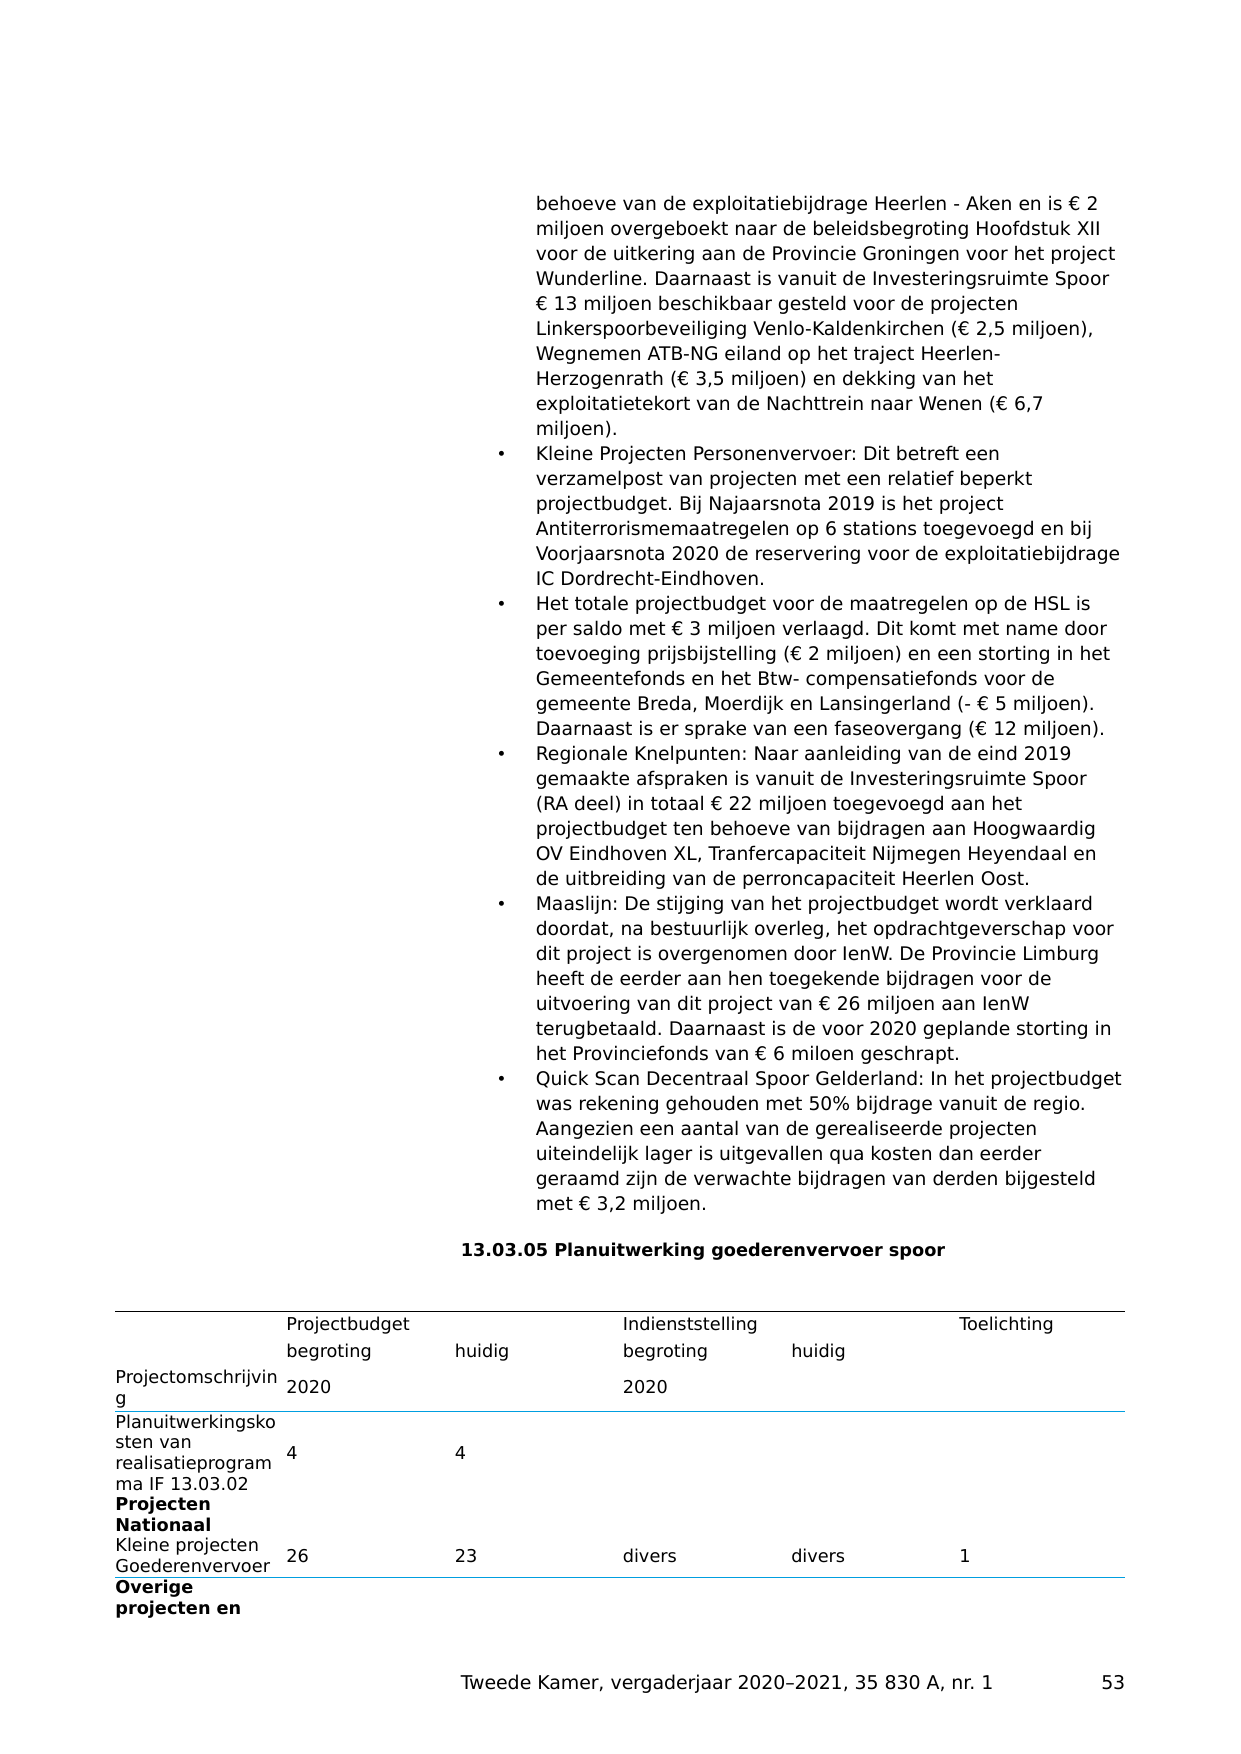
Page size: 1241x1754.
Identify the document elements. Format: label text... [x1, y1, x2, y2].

table_cell [283, 1578, 452, 1618]
table_cell [452, 1364, 620, 1411]
text 13.03.05 Planuitwerking goederenvervoer spoor [461, 1238, 1125, 1261]
table_cell [115, 1312, 283, 1338]
table_cell [788, 1578, 956, 1618]
table_cell Overige projecten en [115, 1578, 283, 1618]
table_cell [788, 1364, 956, 1411]
table_cell 4 [283, 1412, 452, 1494]
table_cell Planuitwerkingskosten van realisatieprogramma IF 13.03.02 [115, 1412, 283, 1494]
list Kleine Projecten Personenvervoer: Dit betreft een verzamelpost van projecten met een relatief beperkt projectbudget. Bij Najaarsnota 2019 is het project Antiterrorismemaatregelen op 6 stations toegevoegd en bij Voorjaarsnota 2020 de reservering voor de exploitatiebijdrage IC Dordrecht-Eindhoven. [498, 441, 1125, 591]
table_cell [956, 1338, 1125, 1364]
list Maaslijn: De stijging van het projectbudget wordt verklaard doordat, na bestuurlijk overleg, het opdrachtgeverschap voor dit project is overgenomen door IenW. De Provincie Limburg heeft de eerder aan hen toegekende bijdragen voor de uitvoering van dit project van € 26 miljoen aan IenW terugbetaald. Daarnaast is de voor 2020 geplande storting in het Provinciefonds van € 6 miloen geschrapt. [498, 891, 1125, 1066]
table_cell [956, 1494, 1125, 1535]
table_header Tabel 22 Projectoverzicht behorende bij 13.03.05: Verkenningen en planuitwerkingen Spoorwegen goederenvervoer (bedragen x € 1 miljoen) [115, 1263, 1125, 1311]
table_cell begroting [620, 1338, 788, 1364]
table_cell [620, 1578, 788, 1618]
table_cell 2020 [283, 1364, 452, 1411]
table_cell Indienststelling [620, 1312, 956, 1338]
table_cell [788, 1412, 956, 1494]
table_cell 2020 [620, 1364, 788, 1411]
table_cell huidig [452, 1338, 620, 1364]
table_cell [620, 1412, 788, 1494]
table_cell [956, 1412, 1125, 1494]
table_cell divers [620, 1535, 788, 1577]
list Quick Scan Decentraal Spoor Gelderland: In het projectbudget was rekening gehouden met 50% bijdrage vanuit de regio. Aangezien een aantal van de gerealiseerde projecten uiteindelijk lager is uitgevallen qua kosten dan eerder geraamd zijn de verwachte bijdragen van derden bijgesteld met € 3,2 miljoen. [498, 1066, 1125, 1216]
table_cell Projecten Nationaal [115, 1494, 283, 1535]
table_cell 26 [283, 1535, 452, 1577]
table_cell divers [788, 1535, 956, 1577]
table_cell [452, 1494, 620, 1535]
table_cell [283, 1494, 452, 1535]
table_cell [452, 1578, 620, 1618]
table_cell [956, 1364, 1125, 1411]
table_cell 23 [452, 1535, 620, 1577]
table_cell 4 [452, 1412, 620, 1494]
table_cell [956, 1578, 1125, 1618]
table_cell [115, 1338, 283, 1364]
table_cell Projectomschrijving [115, 1364, 283, 1411]
table_cell begroting [283, 1338, 452, 1364]
table_cell Toelichting [956, 1312, 1125, 1338]
table_cell [788, 1494, 956, 1535]
table_cell 1 [956, 1535, 1125, 1577]
list behoeve van de exploitatiebijdrage Heerlen - Aken en is € 2 miljoen overgeboekt naar de beleidsbegroting Hoofdstuk XII voor de uitkering aan de Provincie Groningen voor het project Wunderline. Daarnaast is vanuit de Investeringsruimte Spoor € 13 miljoen beschikbaar gesteld voor de projecten Linkerspoorbeveiliging Venlo-Kaldenkirchen (€ 2,5 miljoen), Wegnemen ATB-NG eiland op het traject Heerlen-Herzogenrath (€ 3,5 miljoen) en dekking van het exploitatietekort van de Nachttrein naar Wenen (€ 6,7 miljoen). [498, 191, 1125, 441]
table_cell [620, 1494, 788, 1535]
list Regionale Knelpunten: Naar aanleiding van de eind 2019 gemaakte afspraken is vanuit de Investeringsruimte Spoor (RA deel) in totaal € 22 miljoen toegevoegd aan het projectbudget ten behoeve van bijdragen aan Hoogwaardig OV Eindhoven XL, Tranfercapaciteit Nijmegen Heyendaal en de uitbreiding van de perroncapaciteit Heerlen Oost. [498, 741, 1125, 891]
table_cell Projectbudget [283, 1312, 620, 1338]
table_cell Kleine projecten Goederenvervoer [115, 1535, 283, 1577]
list Het totale projectbudget voor de maatregelen op de HSL is per saldo met € 3 miljoen verlaagd. Dit komt met name door toevoeging prijsbijstelling (€ 2 miljoen) en een storting in het Gemeentefonds en het Btw- compensatiefonds voor de gemeente Breda, Moerdijk en Lansingerland (- € 5 miljoen). Daarnaast is er sprake van een faseovergang (€ 12 miljoen). [498, 591, 1125, 741]
table_cell huidig [788, 1338, 956, 1364]
